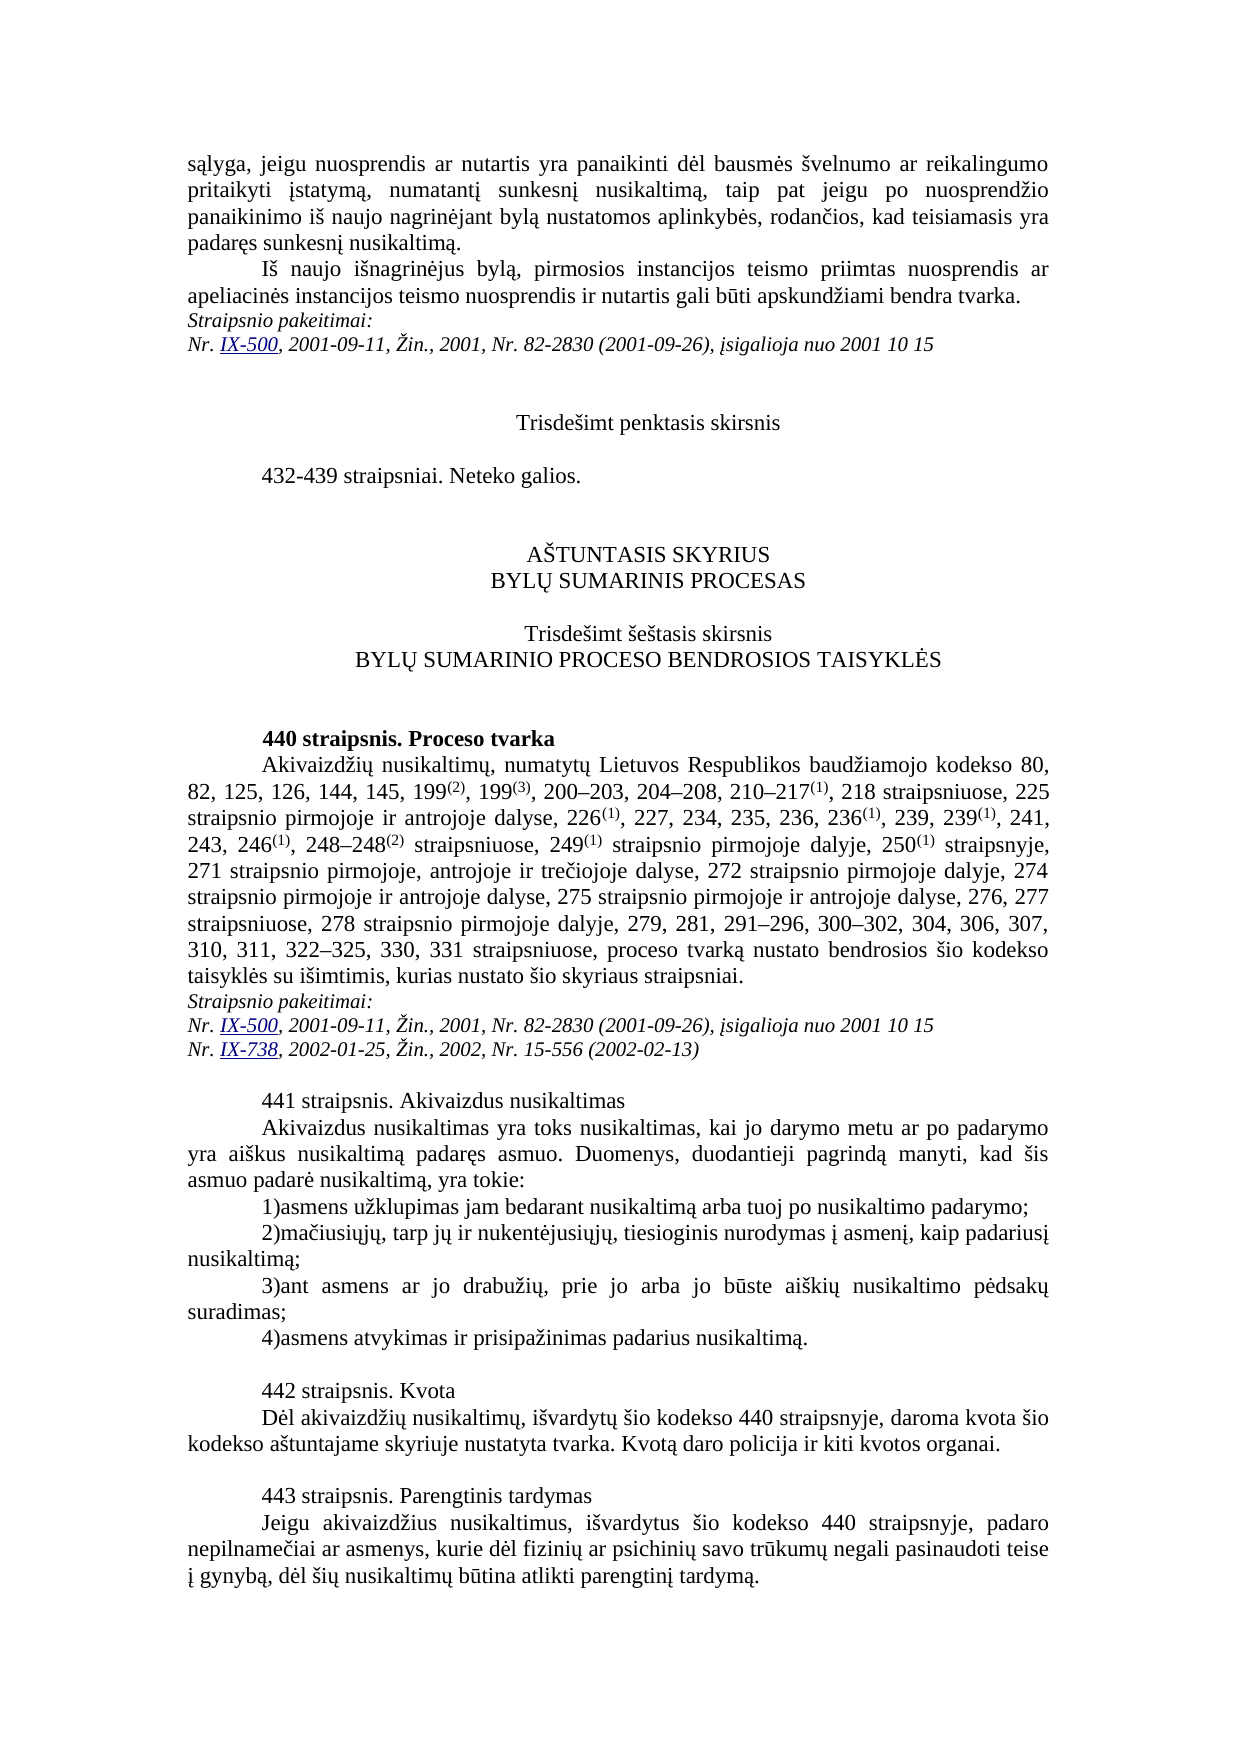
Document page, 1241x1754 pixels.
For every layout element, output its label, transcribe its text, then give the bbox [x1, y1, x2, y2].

text Trisdešimt šeštasis skirsnis [187, 620, 1050, 646]
text 1)asmens užklupimas jam bedarant nusikaltimą arba tuoj po nusikaltimo padarymo; [187, 1193, 1050, 1219]
text BYLŲ SUMARINIS PROCESAS [187, 567, 1050, 593]
text Trisdešimt penktasis skirsnis [187, 409, 1050, 435]
text 3)ant asmens ar jo drabužių, prie jo arba jo būste aiškių nusikaltimo pėdsakų suradimas; [187, 1272, 1050, 1324]
text AŠTUNTASIS SKYRIUS [187, 541, 1050, 567]
text 440 straipsnis. Proceso tvarka [187, 725, 1050, 752]
text 4)asmens atvykimas ir prisipažinimas padarius nusikaltimą. [187, 1324, 1050, 1351]
text Akivaizdus nusikaltimas yra toks nusikaltimas, kai jo darymo metu ar po padarymo yra aiškus nusikaltimą padaręs asmuo. Duomenys, duodantieji pagrindą manyti, kad šis asmuo padarė nusikaltimą, yra tokie: [187, 1114, 1050, 1193]
text Nr. IX-500, 2001-09-11, Žin., 2001, Nr. 82-2830 (2001-09-26), įsigalioja nuo 2001 10 15 [187, 1013, 1050, 1037]
text Nr. IX-500, 2001-09-11, Žin., 2001, Nr. 82-2830 (2001-09-26), įsigalioja nuo 2001 10 15 [187, 332, 1050, 356]
text 443 straipsnis. Parengtinis tardymas [187, 1483, 1050, 1509]
text Straipsnio pakeitimai: [187, 989, 1050, 1013]
text sąlyga, jeigu nuosprendis ar nutartis yra panaikinti dėl bausmės švelnumo ar reikalingumo pritaikyti įstatymą, numatantį sunkesnį nusikaltimą, taip pat jeigu po nuosprendžio panaikinimo iš naujo nagrinėjant bylą nustatomos aplinkybės, rodančios, kad teisiamasis yra padaręs sunkesnį nusikaltimą. [187, 150, 1050, 255]
text 441 straipsnis. Akivaizdus nusikaltimas [187, 1087, 1050, 1114]
text Iš naujo išnagrinėjus bylą, pirmosios instancijos teismo priimtas nuosprendis ar apeliacinės instancijos teismo nuosprendis ir nutartis gali būti apskundžiami bendra tvarka. [187, 255, 1050, 308]
text Straipsnio pakeitimai: [187, 308, 1050, 332]
text 432-439 straipsniai. Neteko galios. [187, 462, 1050, 488]
text 2)mačiusiųjų, tarp jų ir nukentėjusiųjų, tiesioginis nurodymas į asmenį, kaip padariusį nusikaltimą; [187, 1219, 1050, 1272]
text Nr. IX-738, 2002-01-25, Žin., 2002, Nr. 15-556 (2002-02-13) [187, 1037, 1050, 1061]
text Jeigu akivaizdžius nusikaltimus, išvardytus šio kodekso 440 straipsnyje, padaro nepilnamečiai ar asmenys, kurie dėl fizinių ar psichinių savo trūkumų negali pasinaudoti teise į gynybą, dėl šių nusikaltimų būtina atlikti parengtinį tardymą. [187, 1509, 1050, 1588]
text BYLŲ SUMARINIO PROCESO BENDROSIOS TAISYKLĖS [187, 646, 1050, 672]
text Dėl akivaizdžių nusikaltimų, išvardytų šio kodekso 440 straipsnyje, daroma kvota šio kodekso aštuntajame skyriuje nustatyta tvarka. Kvotą daro policija ir kiti kvotos organai. [187, 1403, 1050, 1456]
text Akivaizdžių nusikaltimų, numatytų Lietuvos Respublikos baudžiamojo kodekso 80, 82, 125, 126, 144, 145, 199(2), 199(3), 200–203, 204–208, 210–217(1), 218 straipsniuose, 225 straipsnio pirmojoje ir antrojoje dalyse, 226(1), 227, 234, 235, 236, 236(1), 239, 239(1), 241, 243, 246(1), 248–248(2) straipsniuose, 249(1) straipsnio pirmojoje dalyje, 250(1) straipsnyje, 271 straipsnio pirmojoje, antrojoje ir trečiojoje dalyse, 272 straipsnio pirmojoje dalyje, 274 straipsnio pirmojoje ir antrojoje dalyse, 275 straipsnio pirmojoje ir antrojoje dalyse, 276, 277 straipsniuose, 278 straipsnio pirmojoje dalyje, 279, 281, 291–296, 300–302, 304, 306, 307, 310, 311, 322–325, 330, 331 straipsniuose, proceso tvarką nustato bendrosios šio kodekso taisyklės su išimtimis, kurias nustato šio skyriaus straipsniai. [187, 752, 1050, 989]
text 442 straipsnis. Kvota [187, 1377, 1050, 1403]
